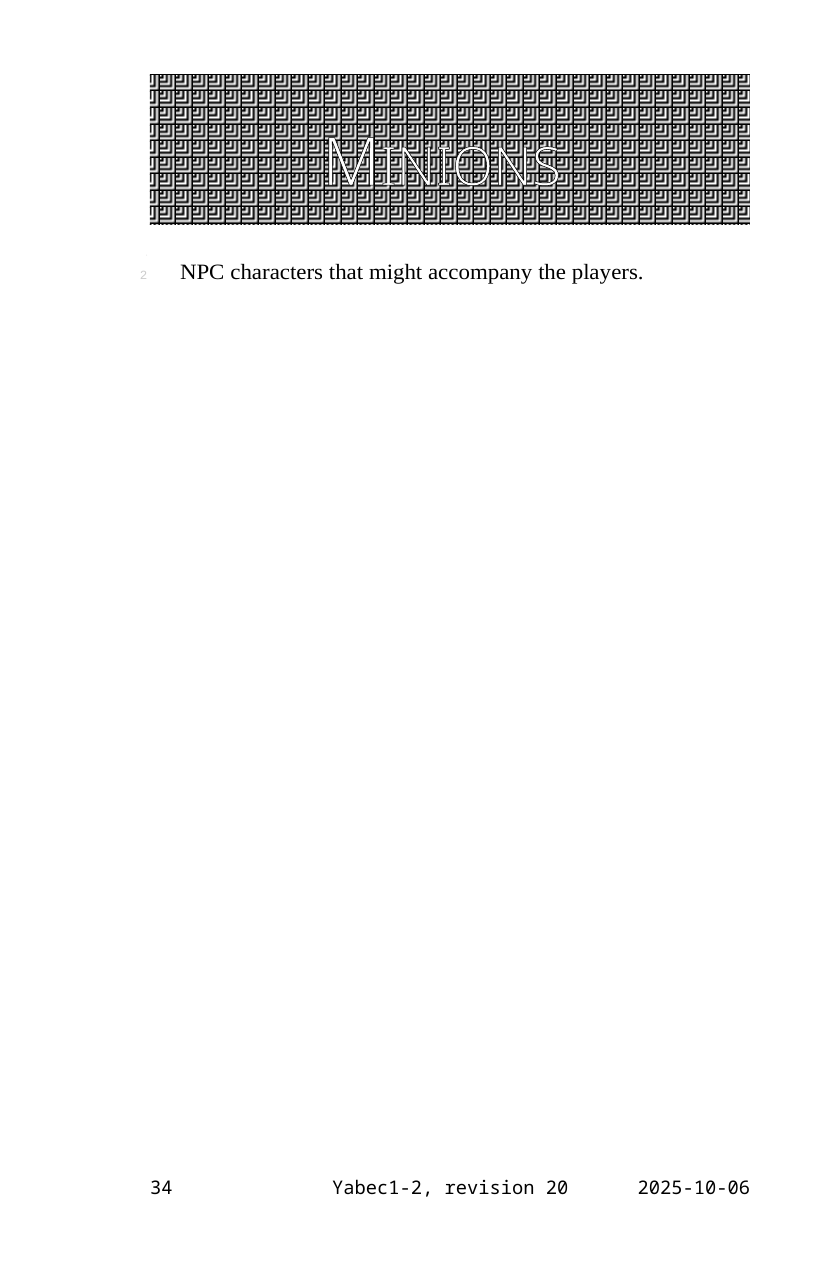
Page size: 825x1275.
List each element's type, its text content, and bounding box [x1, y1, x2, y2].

text NPC characters that might accompany the players. [150, 260, 750, 284]
picture [149, 74, 750, 225]
